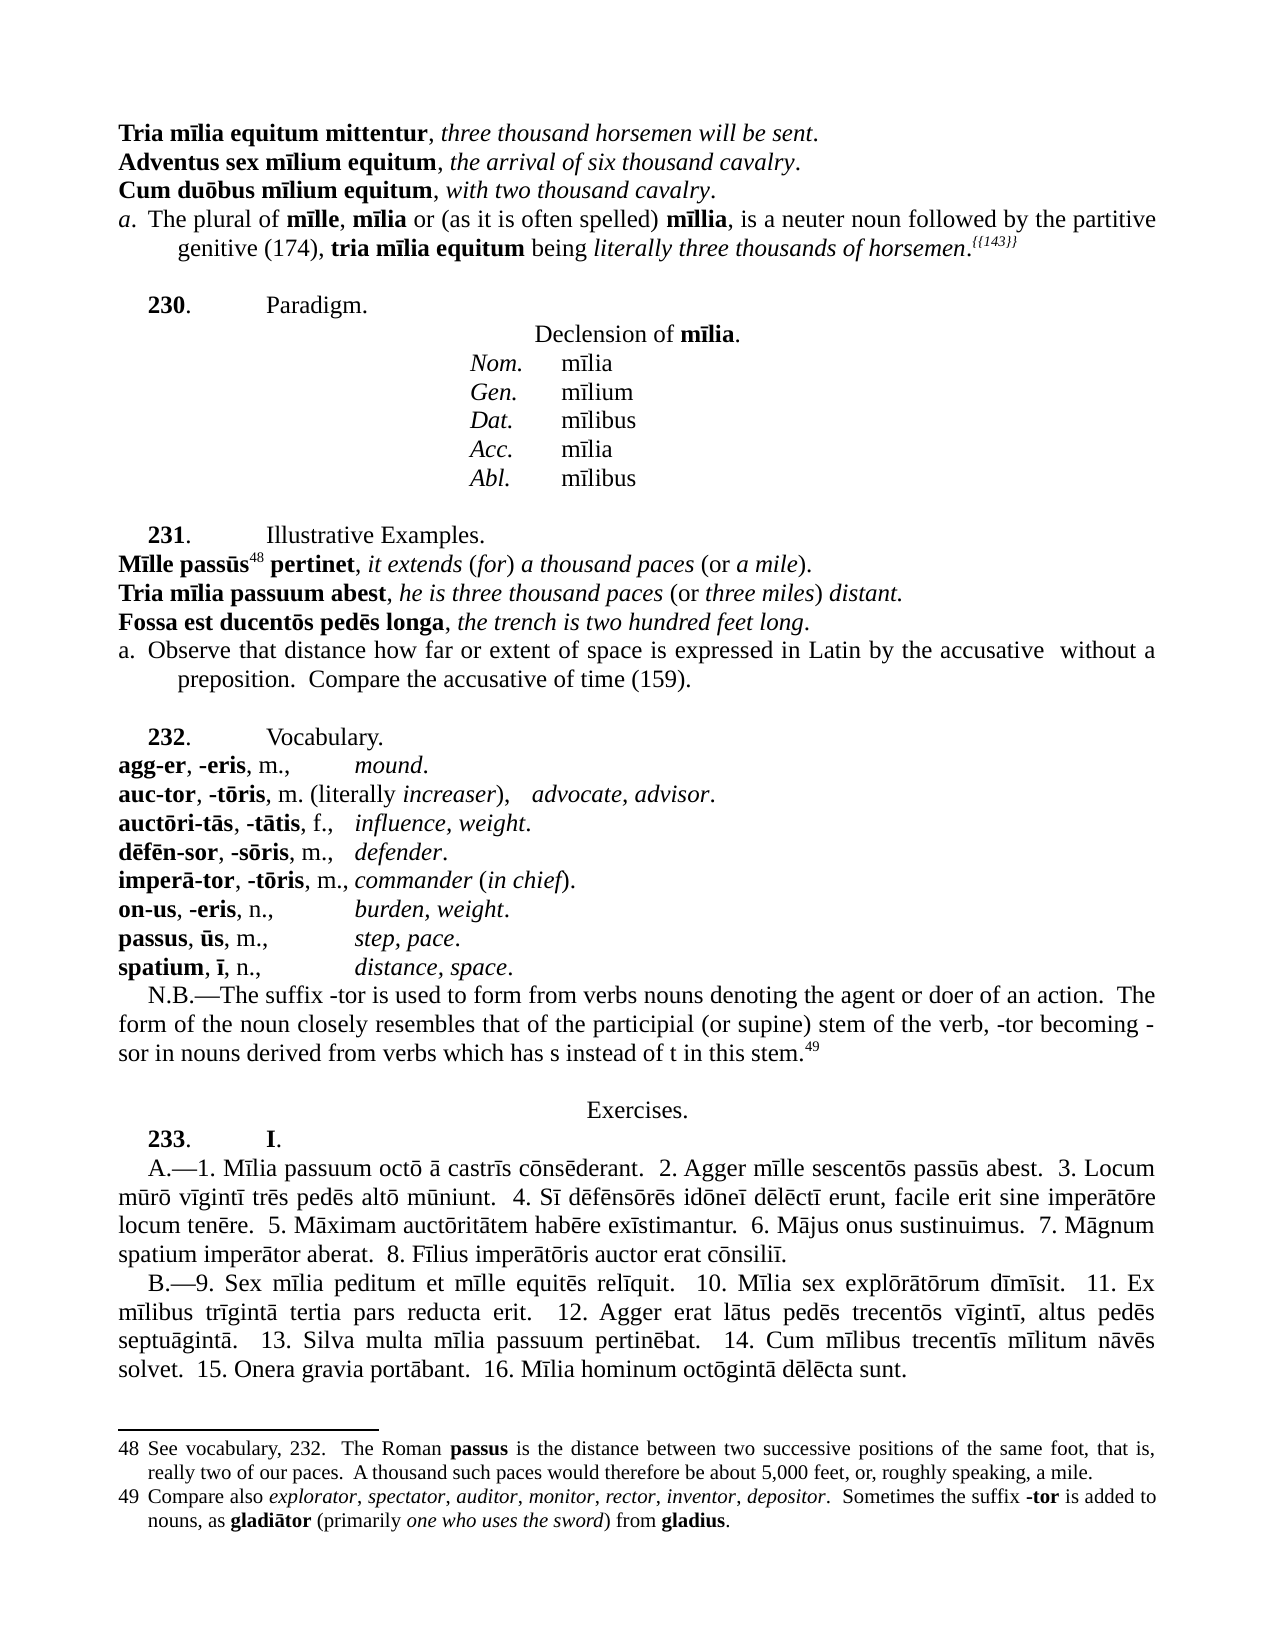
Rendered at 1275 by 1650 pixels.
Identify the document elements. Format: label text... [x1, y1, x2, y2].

text passus, ūs, m., step, pace. [118, 923, 1157, 952]
text Adventus sex mīlium equitum, the arrival of six thousand cavalry. [118, 147, 1157, 176]
text on-us, -eris, n., burden, weight. [118, 894, 1157, 923]
text 233. I. [118, 1124, 1157, 1153]
text Cum duōbus mīlium equitum, with two thousand cavalry. [118, 176, 1157, 204]
text agg-er, -eris, m., mound. [118, 751, 1157, 779]
text a. The plural of mīlle, mīlia or (as it is often spelled) mīllia, is a neuter noun followed by the partitive genitive (174), tria mīlia equitum being literally three thousands of horsemen.{{143}} [118, 204, 1157, 262]
text 232. Vocabulary. [118, 722, 1157, 751]
text A.—1. Mīlia passuum octō ā castrīs cōnsēderant. 2. Agger mīlle sescentōs passūs abest. 3. Locum mūrō vīgintī trēs pedēs altō mūniunt. 4. Sī dēfēnsōrēs idōneī dēlēctī erunt, facile erit sine imperātōre locum tenēre. 5. Māximam auctōritātem habēre exīstimantur. 6. Mājus onus sustinuimus. 7. Māgnum spatium imperātor aberat. 8. Fīlius imperātōris auctor erat cōnsiliī. [118, 1153, 1157, 1268]
text Compare also explorator, spectator, auditor, monitor, rector, inventor, depositor. Sometimes the suffix -tor is added to nouns, as gladiātor (primarily one who uses the sword) from gladius. [118, 1484, 1157, 1532]
text 230. Paradigm. [118, 291, 1157, 319]
text See vocabulary, 232. The Roman passus is the distance between two successive positions of the same foot, that is, really two of our paces. A thousand such paces would therefore be about 5,000 feet, or, roughly speaking, a mile. [118, 1436, 1157, 1484]
text spatium, ī, n., distance, space. [118, 952, 1157, 981]
text dēfēn-sor, -sōris, m., defender. [118, 837, 1157, 866]
text auc-tor, -tōris, m. (literally increaser), advocate, advisor. [118, 779, 1157, 808]
text a. Observe that distance how far or extent of space is expressed in Latin by the accusative without a preposition. Compare the accusative of time (159). [118, 636, 1157, 693]
text Gen. mīlium [118, 377, 1157, 406]
text imperā-tor, -tōris, m., commander (in chief). [118, 866, 1157, 894]
text Abl. mīlibus [118, 463, 1157, 492]
text Dat. mīlibus [118, 406, 1157, 434]
text N.B.—The suffix -tor is used to form from verbs nouns denoting the agent or doer of an action. The form of the noun closely resembles that of the participial (or supine) stem of the verb, -tor becoming -sor in nouns derived from verbs which has s instead of t in this stem. [118, 981, 1157, 1067]
text 231. Illustrative Examples. [118, 521, 1157, 549]
text auctōri-tās, -tātis, f., influence, weight. [118, 808, 1157, 837]
text Declension of mīlia. [118, 319, 1157, 348]
text B.—9. Sex mīlia peditum et mīlle equitēs relīquit. 10. Mīlia sex explōrātōrum dīmīsit. 11. Ex mīlibus trīgintā tertia pars reducta erit. 12. Agger erat lātus pedēs trecentōs vīgintī, altus pedēs septuāgintā. 13. Silva multa mīlia passuum pertinēbat. 14. Cum mīlibus trecentīs mīlitum nāvēs solvet. 15. Onera gravia portābant. 16. Mīlia hominum octōgintā dēlēcta sunt. [118, 1268, 1157, 1383]
text Fossa est ducentōs pedēs longa, the trench is two hundred feet long. [118, 607, 1157, 636]
text Mīlle passūs pertinet, it extends (for) a thousand paces (or a mile). [118, 549, 1157, 578]
text Tria mīlia passuum abest, he is three thousand paces (or three miles) distant. [118, 578, 1157, 607]
text Acc. mīlia [118, 434, 1157, 463]
text Exercises. [118, 1096, 1157, 1124]
text Tria mīlia equitum mittentur, three thousand horsemen will be sent. [118, 118, 1157, 147]
text Nom. mīlia [118, 348, 1157, 377]
